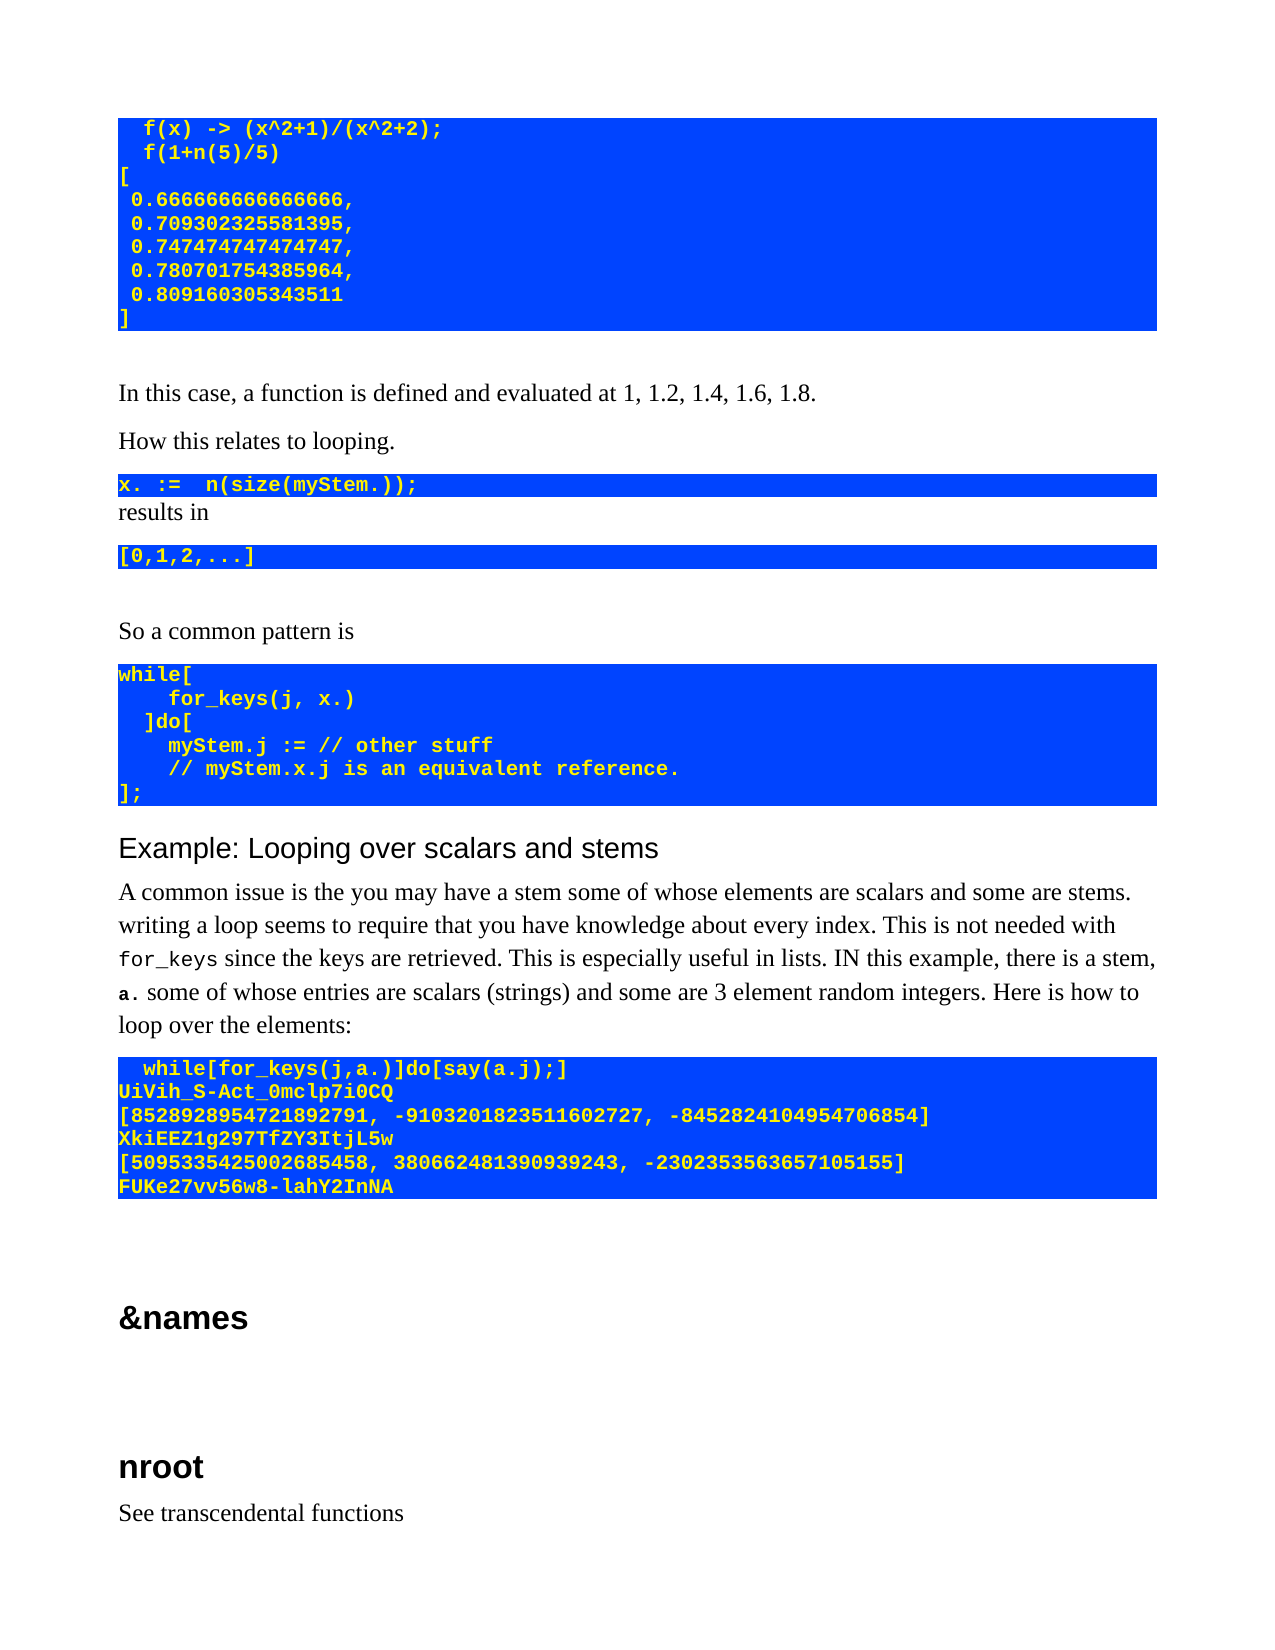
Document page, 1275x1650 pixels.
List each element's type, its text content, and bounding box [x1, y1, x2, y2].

text In this case, a function is defined and evaluated at 1, 1.2, 1.4, 1.6, 1.8. [118, 378, 1157, 407]
text for_keys(j, x.) [118, 687, 1157, 711]
text 0.666666666666666, [118, 189, 1157, 213]
text XkiEEZ1g297TfZY3ItjL5w [118, 1128, 1157, 1152]
text ]do[ [118, 711, 1157, 735]
subtitle &names [118, 1220, 1157, 1336]
text [ [118, 165, 1157, 189]
text while[ [118, 664, 1157, 687]
text UiVih_S-Act_0mclp7i0CQ [118, 1081, 1157, 1105]
text So a common pattern is [118, 616, 1157, 645]
text results in [118, 497, 1157, 526]
text See transcendental functions [118, 1498, 1157, 1527]
text f(x) -> (x^2+1)/(x^2+2); [118, 118, 1157, 142]
text 0.780701754385964, [118, 260, 1157, 284]
text FUKe27vv56w8-lahY2InNA [118, 1176, 1157, 1199]
subtitle Example: Looping over scalars and stems [118, 831, 1157, 864]
text ]; [118, 782, 1157, 806]
text 0.747474747474747, [118, 236, 1157, 260]
text 0.809160305343511 [118, 284, 1157, 307]
text A common issue is the you may have a stem some of whose elements are scalars and some are stems. writing a loop seems to require that you have knowledge about every index. This is not needed with for_keys since the keys are retrieved. This is especially useful in lists. IN this example, there is a stem, a. some of whose entries are scalars (strings) and some are 3 element random integers. Here is how to loop over the elements: [118, 877, 1157, 1039]
text ] [118, 307, 1157, 331]
text while[for_keys(j,a.)]do[say(a.j);] [118, 1057, 1157, 1081]
text x. := n(size(myStem.)); [118, 474, 1157, 497]
text myStem.j := // other stuff [118, 735, 1157, 758]
text 0.709302325581395, [118, 213, 1157, 236]
text How this relates to looping. [118, 426, 1157, 455]
subtitle nroot [118, 1369, 1157, 1485]
text // myStem.x.j is an equivalent reference. [118, 758, 1157, 782]
text [8528928954721892791, -9103201823511602727, -8452824104954706854] [118, 1105, 1157, 1128]
text [5095335425002685458, 380662481390939243, -2302353563657105155] [118, 1152, 1157, 1176]
text [0,1,2,...] [118, 545, 1157, 569]
text f(1+n(5)/5) [118, 142, 1157, 165]
